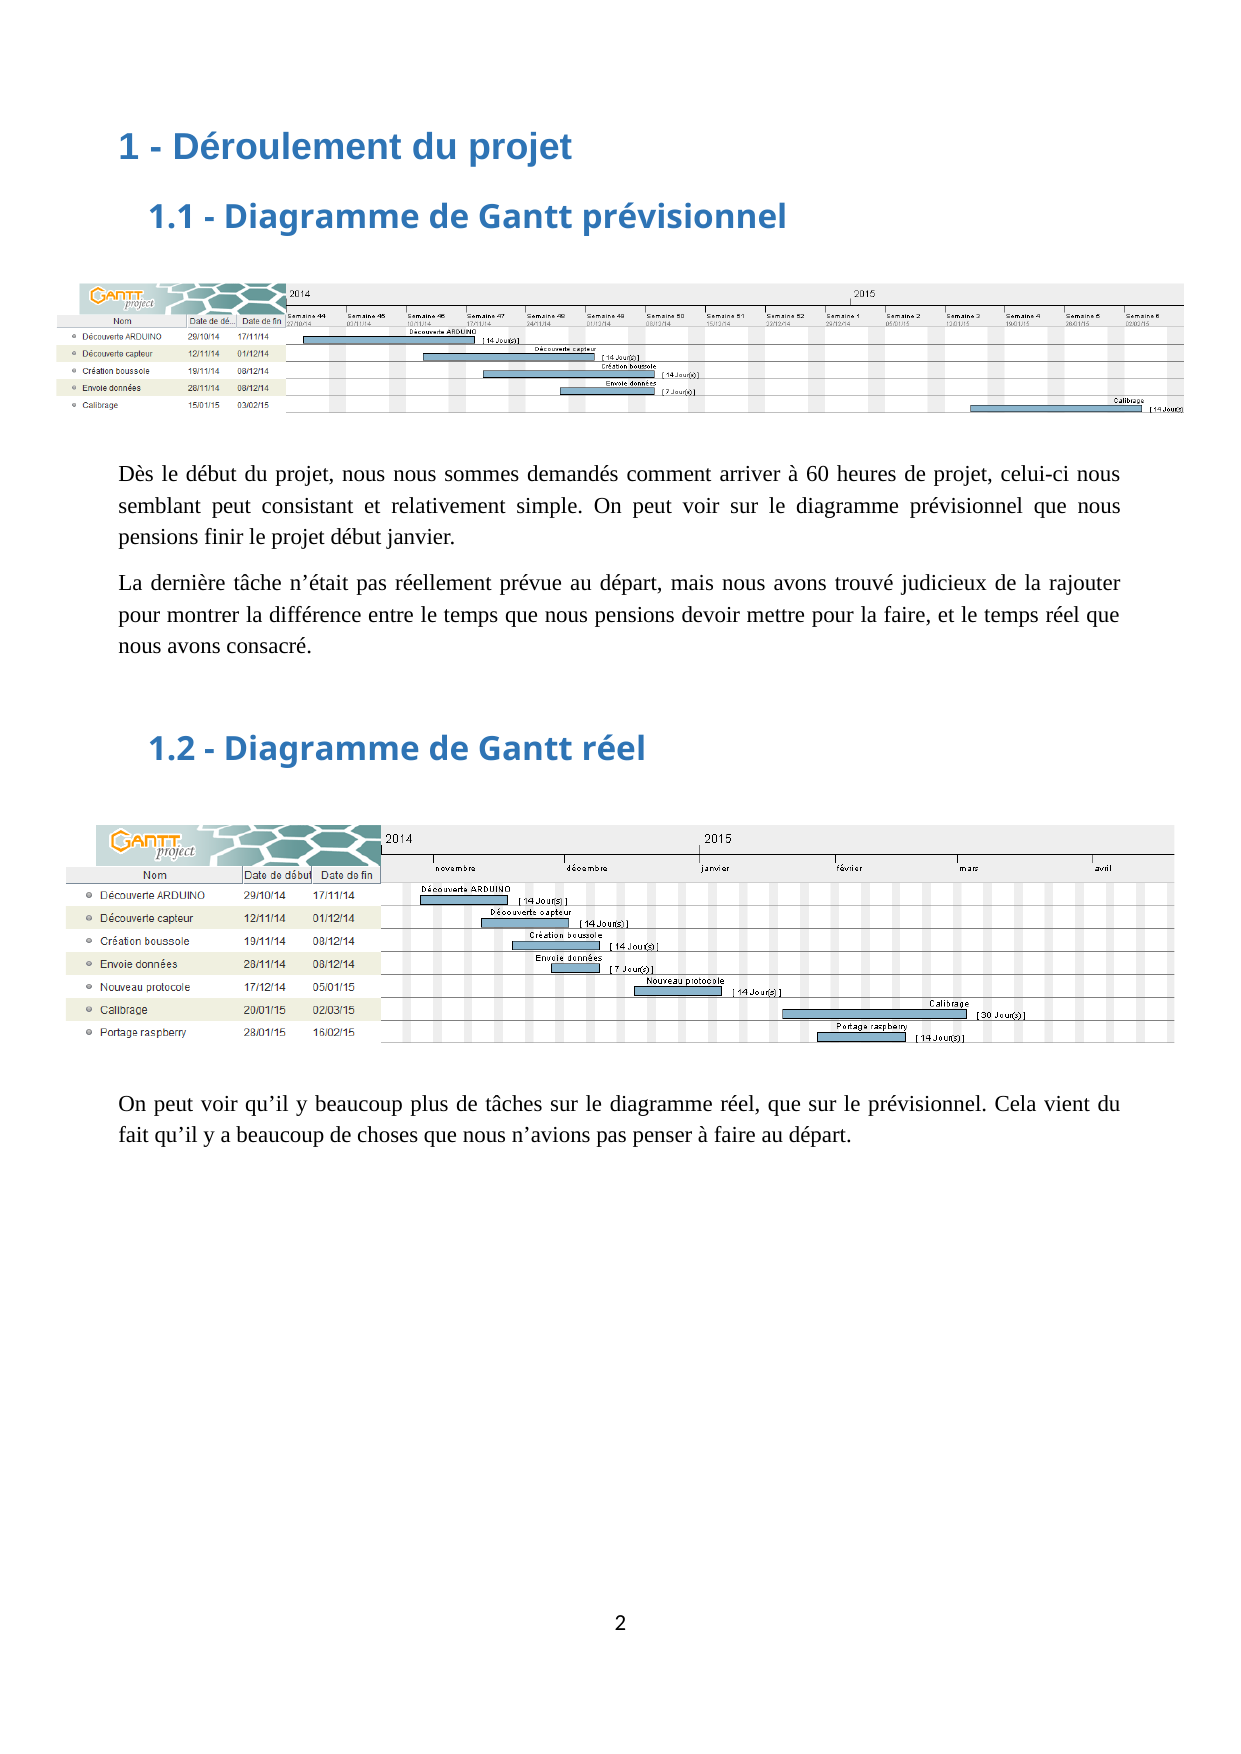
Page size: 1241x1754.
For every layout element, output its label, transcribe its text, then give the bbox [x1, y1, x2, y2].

subtitle Diagramme de Gantt prévisionnel [118, 193, 1122, 238]
text On peut voir qu’il y beaucoup plus de tâches sur le diagramme réel, que sur le prévisionnel. Cela vient du fait qu’il y a beaucoup de choses que nous n’avions pas penser à faire au départ. [118, 1089, 1122, 1147]
text Dès le début du projet, nous nous sommes demandés comment arriver à 60 heures de projet, celui-ci nous semblant peut consistant et relativement simple. On peut voir sur le diagramme prévisionnel que nous pensions finir le projet début janvier. [118, 460, 1122, 549]
picture [56, 252, 1184, 413]
subtitle Diagramme de Gantt réel [118, 725, 1122, 770]
picture [65, 784, 1175, 1043]
text La dernière tâche n’était pas réellement prévue au départ, mais nous avons trouvé judicieux de la rajouter pour montrer la différence entre le temps que nous pensions devoir mettre pour la faire, et le temps réel que nous avons consacré. [118, 569, 1122, 659]
subtitle Déroulement du projet [118, 124, 1122, 167]
